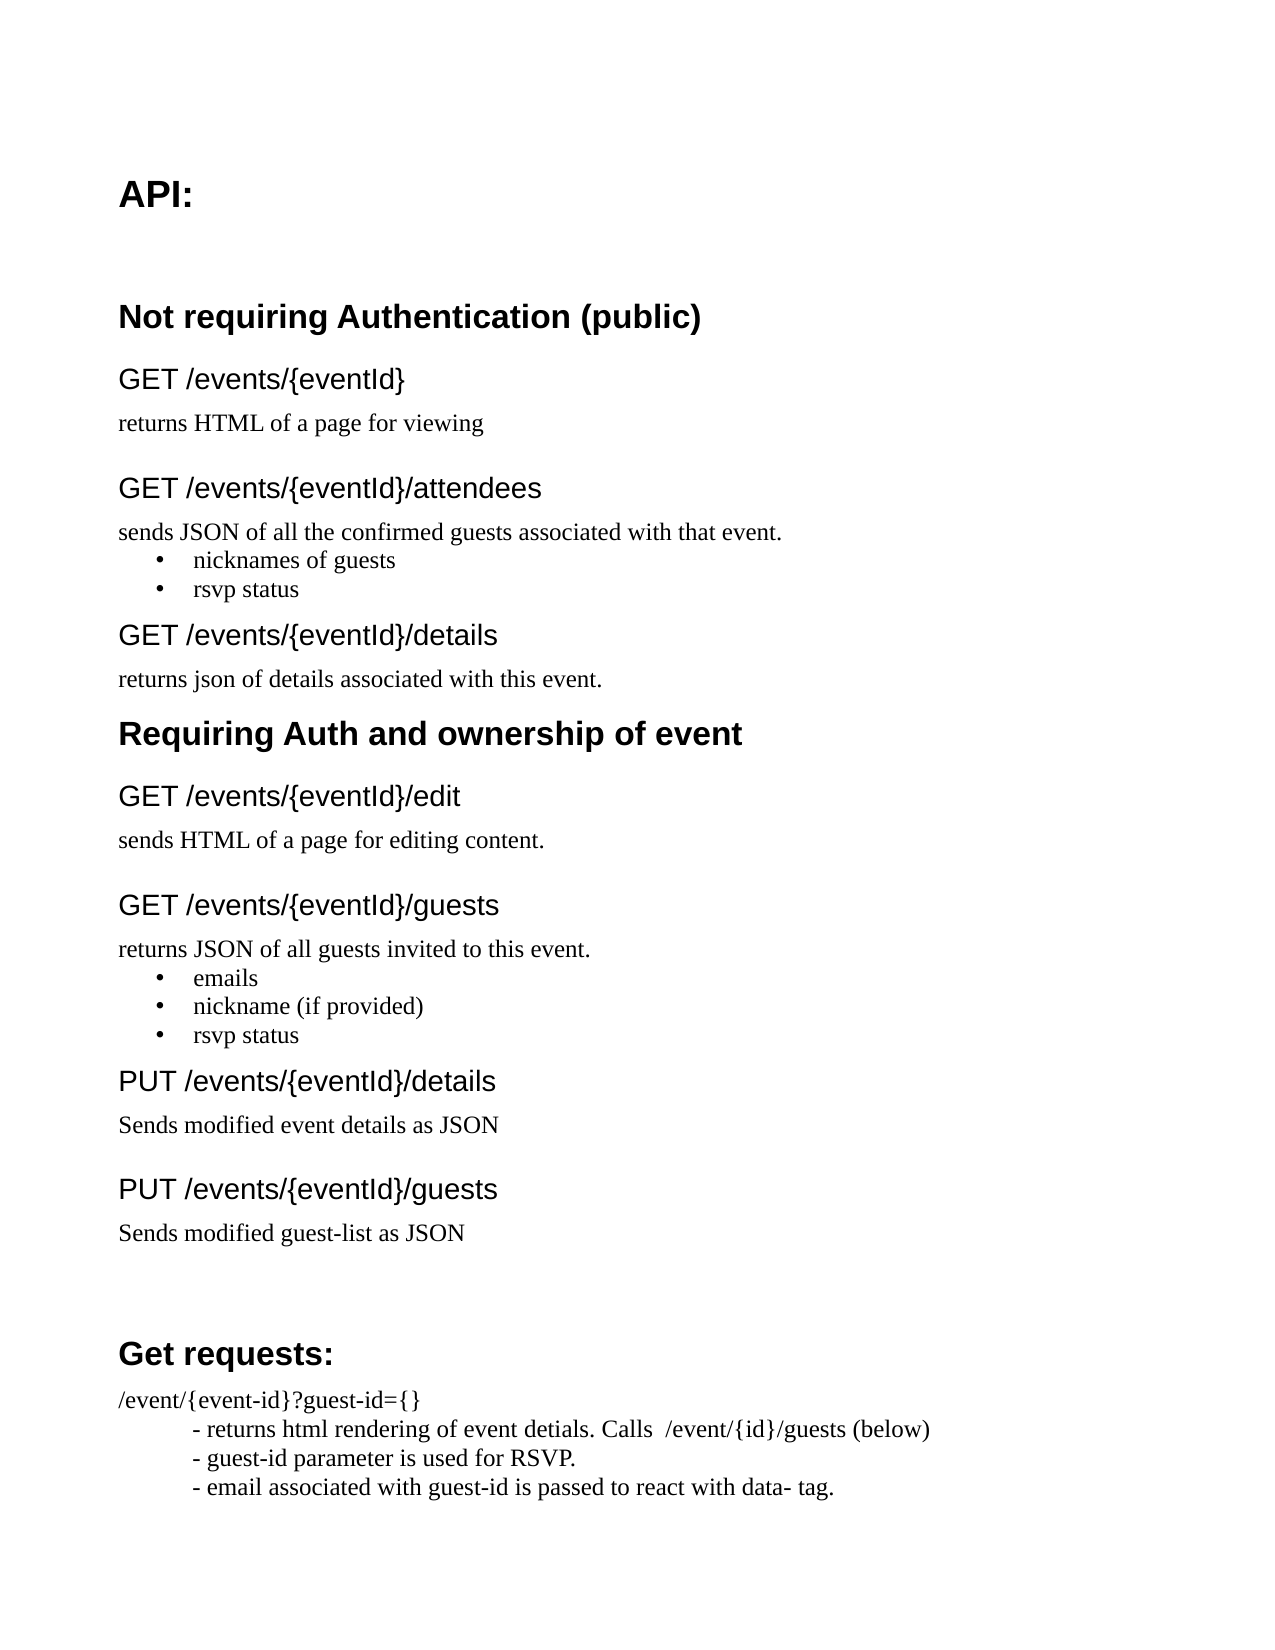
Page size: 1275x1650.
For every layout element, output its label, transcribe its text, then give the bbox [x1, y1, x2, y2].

subtitle GET /events/{eventId} [118, 362, 1157, 396]
text Sends modified guest-list as JSON [118, 1218, 1157, 1247]
text - guest-id parameter is used for RSVP. [118, 1443, 1157, 1472]
subtitle PUT /events/{eventId}/guests [118, 1172, 1157, 1206]
list rsvp status [156, 574, 1157, 603]
text sends JSON of all the confirmed guests associated with that event. [118, 517, 1157, 546]
subtitle Get requests: [118, 1334, 1157, 1373]
text Sends modified event details as JSON [118, 1110, 1157, 1138]
text - returns html rendering of event detials. Calls /event/{id}/guests (below) [118, 1414, 1157, 1443]
text returns json of details associated with this event. [118, 664, 1157, 693]
subtitle GET /events/{eventId}/edit [118, 779, 1157, 813]
text returns HTML of a page for viewing [118, 408, 1157, 437]
subtitle GET /events/{eventId}/guests [118, 888, 1157, 921]
list emails [156, 963, 1157, 991]
text /event/{event-id}?guest-id={} [118, 1385, 1157, 1414]
subtitle Not requiring Authentication (public) [118, 296, 1157, 335]
subtitle API: [118, 172, 1157, 216]
list nicknames of guests [156, 546, 1157, 574]
subtitle GET /events/{eventId}/details [118, 618, 1157, 651]
text sends HTML of a page for editing content. [118, 826, 1157, 854]
text returns JSON of all guests invited to this event. [118, 934, 1157, 963]
text - email associated with guest-id is passed to react with data- tag. [118, 1472, 1157, 1500]
subtitle Requiring Auth and ownership of event [118, 713, 1157, 752]
list rsvp status [156, 1020, 1157, 1049]
subtitle GET /events/{eventId}/attendees [118, 471, 1157, 504]
subtitle PUT /events/{eventId}/details [118, 1063, 1157, 1097]
list nickname (if provided) [156, 991, 1157, 1020]
